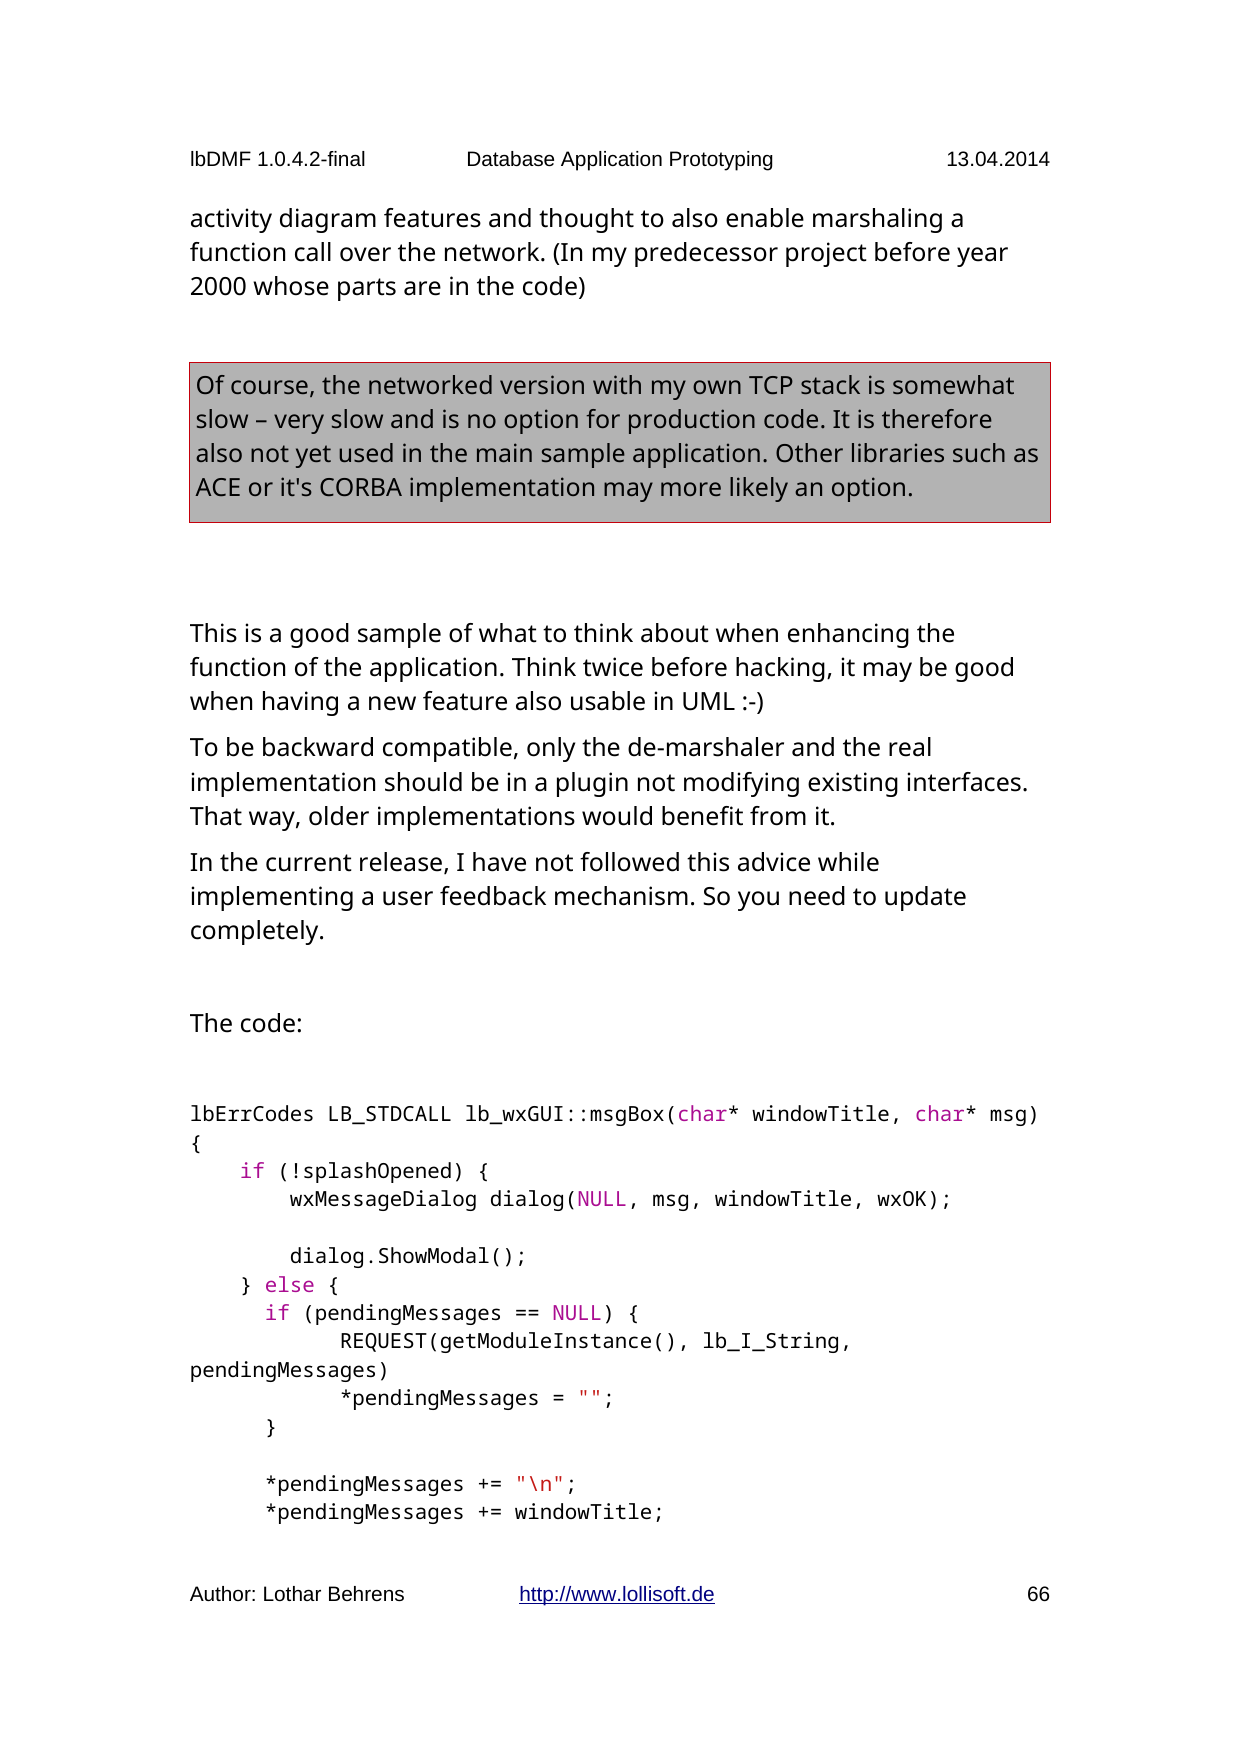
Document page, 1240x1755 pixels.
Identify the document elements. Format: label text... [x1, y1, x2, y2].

text To be backward compatible, only the de-marshaler and the real implementation should be in a plugin not modifying existing interfaces. That way, older implementations would benefit from it. [189, 730, 1050, 832]
text wxMessageDialog dialog(NULL, msg, windowTitle, wxOK); [189, 1184, 1050, 1213]
text *pendingMessages += windowTitle; [189, 1497, 1050, 1526]
text } else { [189, 1270, 1050, 1298]
text This is a good sample of what to think about when enhancing the function of the application. Think twice before hacking, it may be good when having a new feature also usable in UML :-) [189, 615, 1050, 718]
text if (!splashOpened) { [189, 1156, 1050, 1184]
text if (pendingMessages == NULL) { [189, 1298, 1050, 1327]
text dialog.ShowModal(); [189, 1241, 1050, 1270]
text In the current release, I have not followed this advice while implementing a user feedback mechanism. So you need to update completely. [189, 845, 1050, 947]
text lbErrCodes LB_STDCALL lb_wxGUI::msgBox(char* windowTitle, char* msg) { [189, 1099, 1050, 1156]
text REQUEST(getModuleInstance(), lb_I_String, pendingMessages) [189, 1327, 1050, 1383]
table_header Of course, the networked version with my own TCP stack is somewhat slow – very slow and is no option for production code. It is therefore also not yet used in the main sample application. Other libraries such as ACE or it's CORBA implementation may more likely an option. [190, 363, 1050, 522]
text } [189, 1412, 1050, 1440]
text The code: [189, 1006, 1050, 1040]
text activity diagram features and thought to also enable marshaling a function call over the network. (In my predecessor project before year 2000 whose parts are in the code) [189, 201, 1050, 303]
text *pendingMessages += "\n"; [189, 1469, 1050, 1497]
text *pendingMessages = ""; [189, 1383, 1050, 1412]
